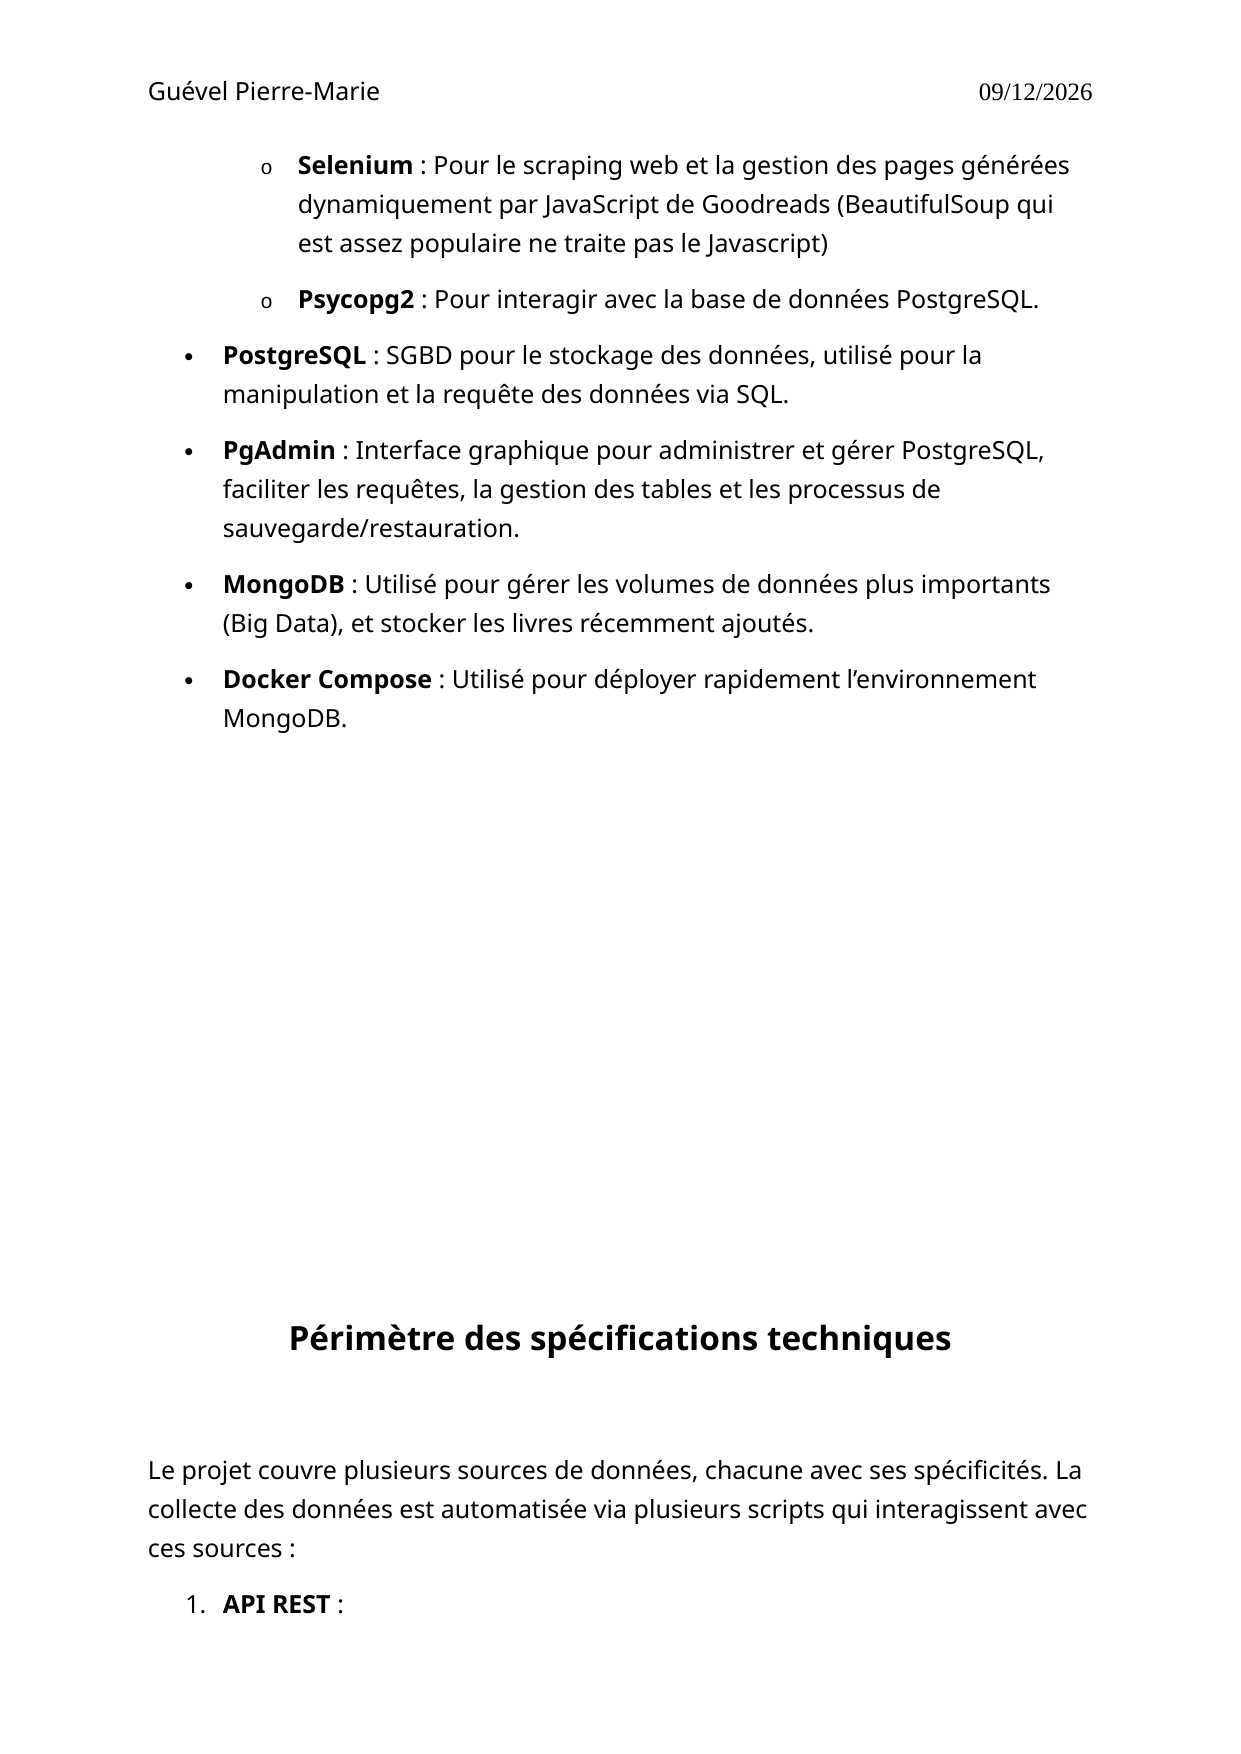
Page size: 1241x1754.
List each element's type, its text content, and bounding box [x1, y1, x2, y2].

list PgAdmin : Interface graphique pour administrer et gérer PostgreSQL, faciliter les requêtes, la gestion des tables et les processus de sauvegarde/restauration. [185, 433, 1093, 545]
list MongoDB : Utilisé pour gérer les volumes de données plus importants (Big Data), et stocker les livres récemment ajoutés. [185, 567, 1093, 640]
list API REST : [185, 1587, 1093, 1621]
list Selenium : Pour le scraping web et la gestion des pages générées dynamiquement par JavaScript de Goodreads (BeautifulSoup qui est assez populaire ne traite pas le Javascript) [260, 148, 1093, 260]
list Docker Compose : Utilisé pour déployer rapidement l’environnement MongoDB. [185, 662, 1093, 735]
text Le projet couvre plusieurs sources de données, chacune avec ses spécificités. La collecte des données est automatisée via plusieurs scripts qui interagissent avec ces sources : [148, 1453, 1093, 1565]
list PostgreSQL : SGBD pour le stockage des données, utilisé pour la manipulation et la requête des données via SQL. [185, 338, 1093, 411]
text Périmètre des spécifications techniques [148, 1315, 1093, 1361]
list Psycopg2 : Pour interagir avec la base de données PostgreSQL. [260, 282, 1093, 316]
